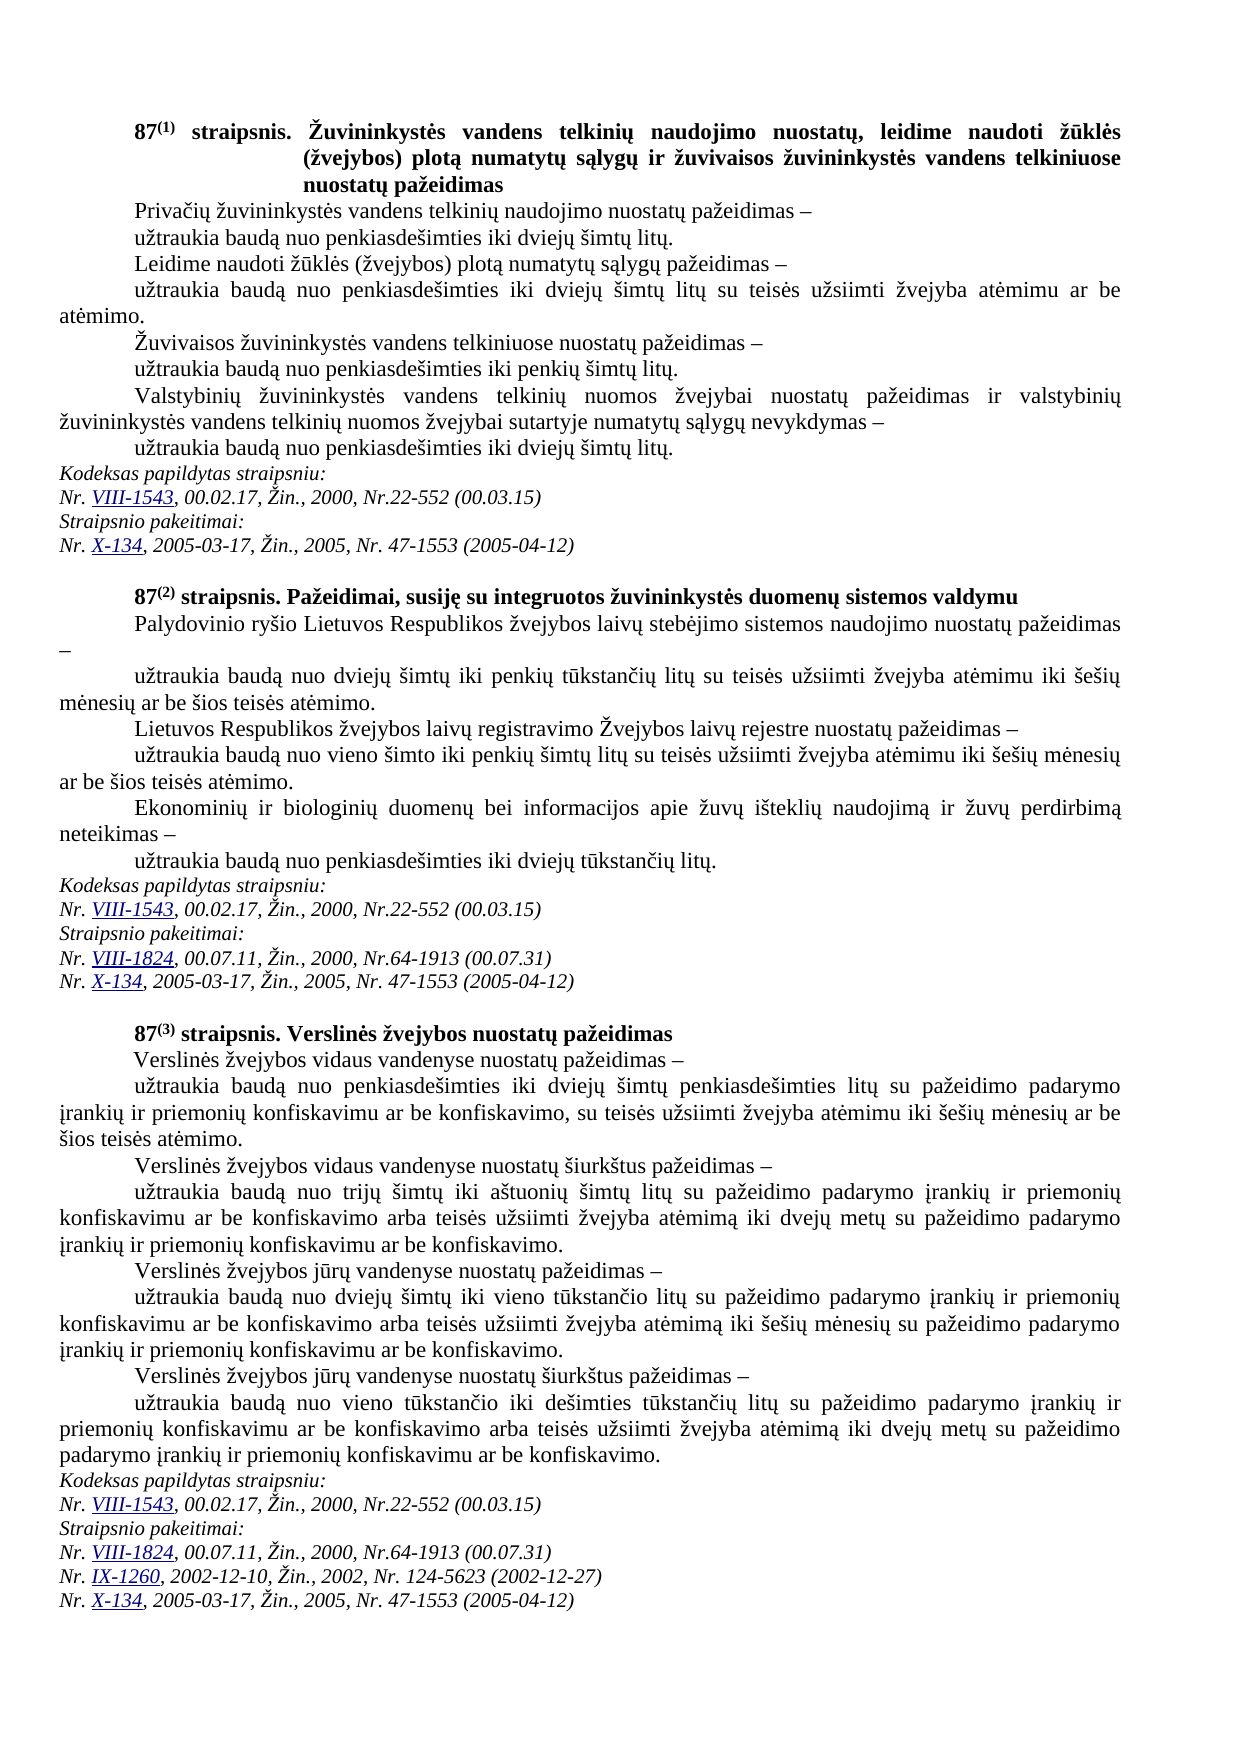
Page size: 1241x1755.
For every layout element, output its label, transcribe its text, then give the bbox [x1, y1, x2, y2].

text užtraukia baudą nuo vieno tūkstančio iki dešimties tūkstančių litų su pažeidimo padarymo įrankių ir priemonių konfiskavimu ar be konfiskavimo arba teisės užsiimti žvejyba atėmimą iki dvejų metų su pažeidimo padarymo įrankių ir priemonių konfiskavimu ar be konfiskavimo. [59, 1389, 1122, 1468]
text Nr. VIII-1543, 00.02.17, Žin., 2000, Nr.22-552 (00.03.15) [59, 897, 1122, 921]
text užtraukia baudą nuo penkiasdešimties iki penkių šimtų litų. [59, 355, 1122, 382]
text užtraukia baudą nuo vieno šimto iki penkių šimtų litų su teisės užsiimti žvejyba atėmimu iki šešių mėnesių ar be šios teisės atėmimo. [59, 741, 1122, 794]
text užtraukia baudą nuo trijų šimtų iki aštuonių šimtų litų su pažeidimo padarymo įrankių ir priemonių konfiskavimu ar be konfiskavimo arba teisės užsiimti žvejyba atėmimą iki dvejų metų su pažeidimo padarymo įrankių ir priemonių konfiskavimu ar be konfiskavimo. [59, 1178, 1122, 1257]
text Nr. X-134, 2005-03-17, Žin., 2005, Nr. 47-1553 (2005-04-12) [59, 969, 1122, 993]
text Straipsnio pakeitimai: [59, 1516, 1122, 1540]
text 87(3) straipsnis. Verslinės žvejybos nuostatų pažeidimas [59, 1020, 1122, 1046]
text Nr. VIII-1543, 00.02.17, Žin., 2000, Nr.22-552 (00.03.15) [59, 1492, 1122, 1516]
text Ekonominių ir biologinių duomenų bei informacijos apie žuvų išteklių naudojimą ir žuvų perdirbimą neteikimas – [59, 794, 1122, 847]
text Verslinės žvejybos jūrų vandenyse nuostatų pažeidimas – [59, 1257, 1122, 1283]
text Nr. X-134, 2005-03-17, Žin., 2005, Nr. 47-1553 (2005-04-12) [59, 1588, 1122, 1612]
text 87(2) straipsnis. Pažeidimai, susiję su integruotos žuvininkystės duomenų sistemos valdymu [134, 583, 1122, 610]
text Valstybinių žuvininkystės vandens telkinių nuomos žvejybai nuostatų pažeidimas ir valstybinių žuvininkystės vandens telkinių nuomos žvejybai sutartyje numatytų sąlygų nevykdymas – [59, 382, 1122, 434]
text Lietuvos Respublikos žvejybos laivų registravimo Žvejybos laivų rejestre nuostatų pažeidimas – [59, 715, 1122, 741]
text užtraukia baudą nuo dviejų šimtų iki penkių tūkstančių litų su teisės užsiimti žvejyba atėmimu iki šešių mėnesių ar be šios teisės atėmimo. [59, 662, 1122, 715]
text Verslinės žvejybos vidaus vandenyse nuostatų šiurkštus pažeidimas – [59, 1152, 1122, 1178]
text Žuvivaisos žuvininkystės vandens telkiniuose nuostatų pažeidimas – [59, 329, 1122, 355]
text Nr. IX-1260, 2002-12-10, Žin., 2002, Nr. 124-5623 (2002-12-27) [59, 1564, 1122, 1588]
text 87(1) straipsnis. Žuvininkystės vandens telkinių naudojimo nuostatų, leidime naudoti žūklės (žvejybos) plotą numatytų sąlygų ir žuvivaisos žuvininkystės vandens telkiniuose nuostatų pažeidimas [134, 118, 1122, 197]
text užtraukia baudą nuo dviejų šimtų iki vieno tūkstančio litų su pažeidimo padarymo įrankių ir priemonių konfiskavimu ar be konfiskavimo arba teisės užsiimti žvejyba atėmimą iki šešių mėnesių su pažeidimo padarymo įrankių ir priemonių konfiskavimu ar be konfiskavimo. [59, 1283, 1122, 1362]
text Privačių žuvininkystės vandens telkinių naudojimo nuostatų pažeidimas – [59, 197, 1122, 223]
text Leidime naudoti žūklės (žvejybos) plotą numatytų sąlygų pažeidimas – [59, 250, 1122, 276]
text užtraukia baudą nuo penkiasdešimties iki dviejų šimtų litų. [59, 223, 1122, 250]
text Kodeksas papildytas straipsniu: [59, 873, 1122, 897]
text Palydovinio ryšio Lietuvos Respublikos žvejybos laivų stebėjimo sistemos naudojimo nuostatų pažeidimas – [59, 610, 1122, 662]
text užtraukia baudą nuo penkiasdešimties iki dviejų šimtų penkiasdešimties litų su pažeidimo padarymo įrankių ir priemonių konfiskavimu ar be konfiskavimo, su teisės užsiimti žvejyba atėmimu iki šešių mėnesių ar be šios teisės atėmimo. [59, 1073, 1122, 1152]
text Nr. X-134, 2005-03-17, Žin., 2005, Nr. 47-1553 (2005-04-12) [59, 533, 1122, 557]
text Verslinės žvejybos jūrų vandenyse nuostatų šiurkštus pažeidimas – [59, 1362, 1122, 1389]
text Straipsnio pakeitimai: [59, 509, 1122, 533]
text Nr. VIII-1824, 00.07.11, Žin., 2000, Nr.64-1913 (00.07.31) [59, 1540, 1122, 1564]
text Nr. VIII-1824, 00.07.11, Žin., 2000, Nr.64-1913 (00.07.31) [59, 945, 1122, 969]
text Straipsnio pakeitimai: [59, 921, 1122, 945]
text Verslinės žvejybos vidaus vandenyse nuostatų pažeidimas – [59, 1046, 1122, 1073]
text užtraukia baudą nuo penkiasdešimties iki dviejų tūkstančių litų. [59, 847, 1122, 873]
text Nr. VIII-1543, 00.02.17, Žin., 2000, Nr.22-552 (00.03.15) [59, 485, 1122, 509]
text užtraukia baudą nuo penkiasdešimties iki dviejų šimtų litų. [59, 434, 1122, 461]
text Kodeksas papildytas straipsniu: [59, 1468, 1122, 1492]
text Kodeksas papildytas straipsniu: [59, 461, 1122, 485]
text užtraukia baudą nuo penkiasdešimties iki dviejų šimtų litų su teisės užsiimti žvejyba atėmimu ar be atėmimo. [59, 276, 1122, 329]
